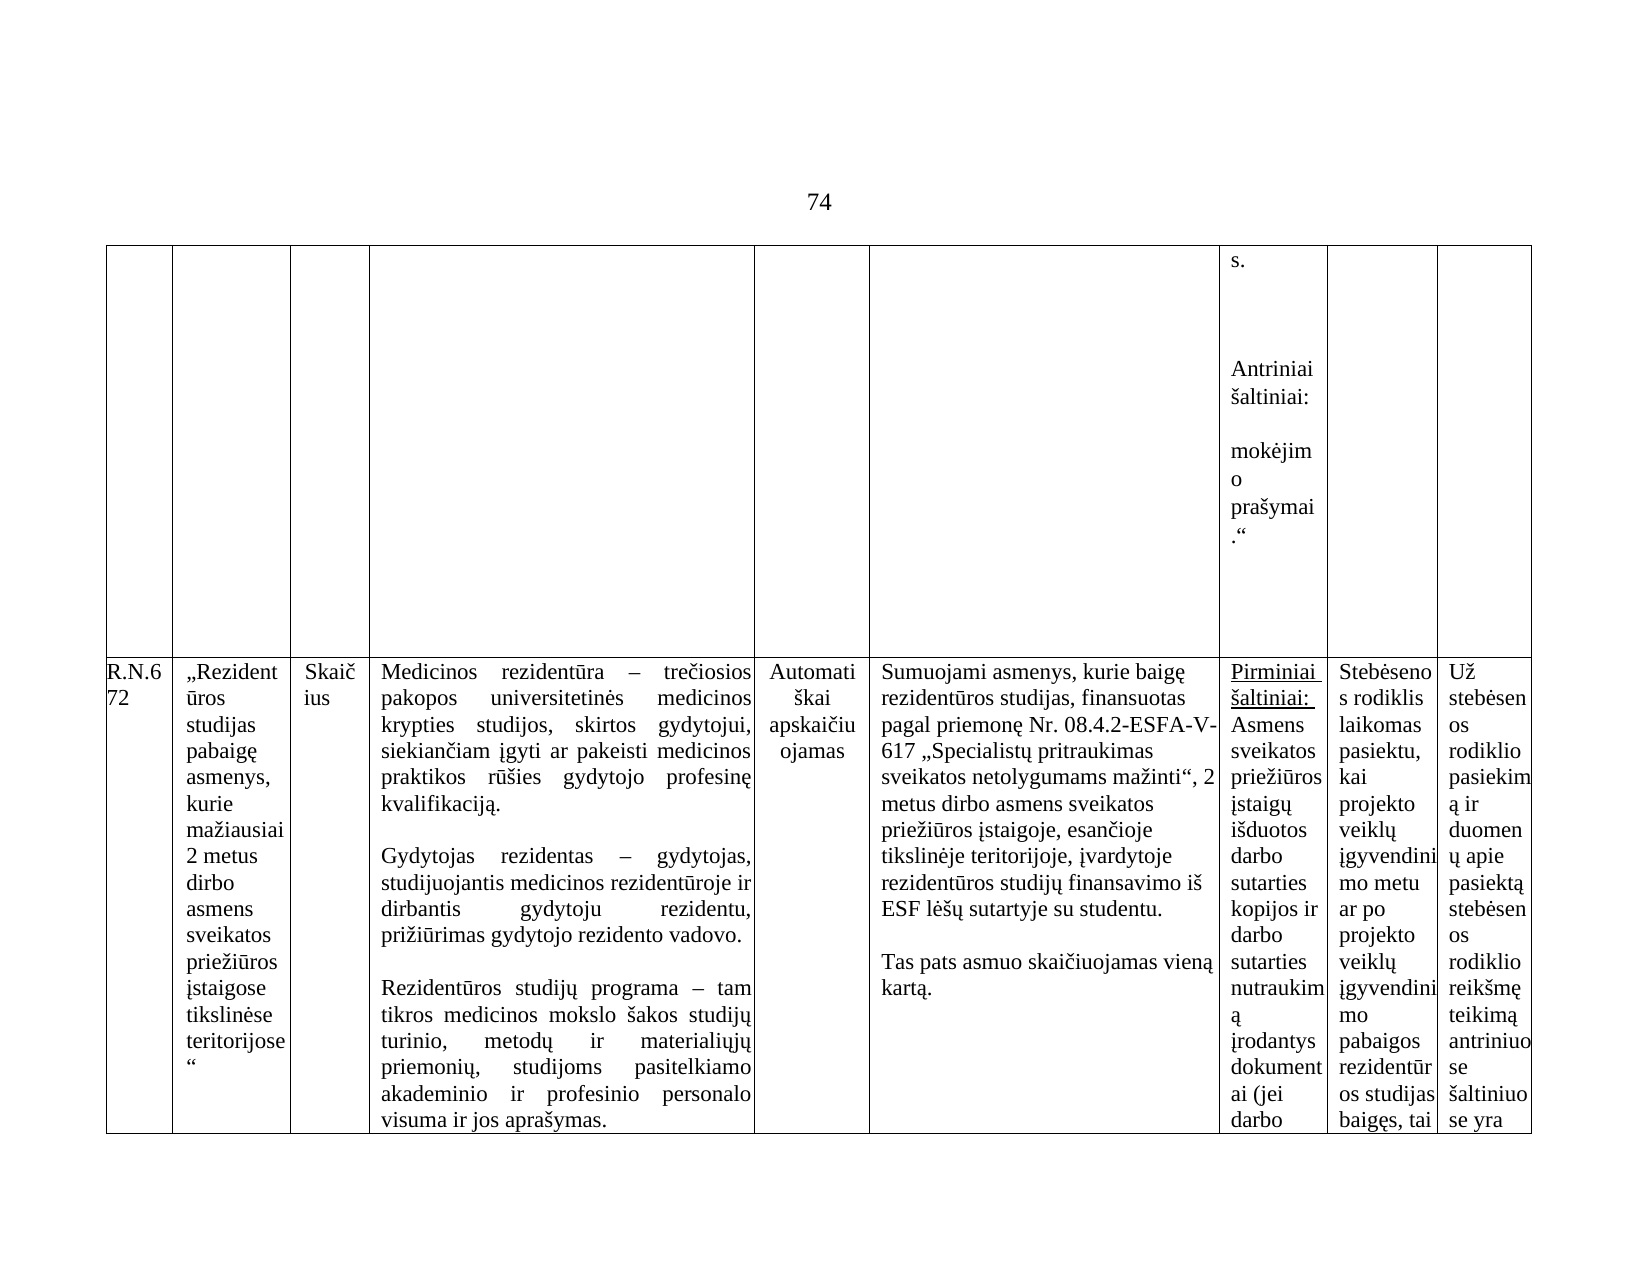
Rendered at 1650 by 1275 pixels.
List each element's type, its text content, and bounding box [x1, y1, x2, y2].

table_cell [1328, 246, 1437, 657]
table_cell Skaičius [291, 658, 369, 1132]
table_cell [173, 246, 290, 657]
table_cell R.N.672 [107, 658, 172, 1132]
table_cell [370, 246, 754, 657]
table_cell [1438, 246, 1531, 657]
table_cell Sumuojami asmenys, kurie baigę rezidentūros studijas, finansuotas pagal priemonę Nr. 08.4.2-ESFA-V-617 „Specialistų pritraukimas sveikatos netolygumams mažinti“, 2 metus dirbo asmens sveikatos priežiūros įstaigoje, esančioje tikslinėje teritorijoje, įvardytoje rezidentūros studijų finansavimo iš ESF lėšų sutartyje su studentu. Tas pats asmuo skaičiuojamas vieną kartą. [870, 658, 1219, 1132]
table_cell [755, 246, 869, 657]
table_cell s. Antriniai šaltiniai: mokėjimo prašymai.“ [1220, 246, 1327, 657]
table_cell Medicinos rezidentūra – trečiosios pakopos universitetinės medicinos krypties studijos, skirtos gydytojui, siekiančiam įgyti ar pakeisti medicinos praktikos rūšies gydytojo profesinę kvalifikaciją. Gydytojas rezidentas – gydytojas, studijuojantis medicinos rezidentūroje ir dirbantis gydytoju rezidentu, prižiūrimas gydytojo rezidento vadovo. Rezidentūros studijų programa – tam tikros medicinos mokslo šakos studijų turinio, metodų ir materialiųjų priemonių, studijoms pasitelkiamo akademinio ir profesinio personalo visuma ir jos aprašymas. [370, 658, 754, 1132]
table_cell „Rezidentūros studijas pabaigę asmenys, kurie mažiausiai 2 metus dirbo asmens sveikatos priežiūros įstaigose tikslinėse teritorijose“ [173, 658, 290, 1132]
table_cell Už stebėsenos rodiklio pasiekimą ir duomenų apie pasiektą stebėsenos rodiklio reikšmę teikimą antriniuose šaltiniuose yra [1438, 658, 1531, 1132]
table_cell [870, 246, 1219, 657]
table_cell [291, 246, 369, 657]
table_cell Pirminiai šaltiniai: Asmens sveikatos priežiūros įstaigų išduotos darbo sutarties kopijos ir darbo sutarties nutraukimą įrodantys dokumentai (jei darbo [1220, 658, 1327, 1132]
table_cell [107, 246, 172, 657]
table_cell Stebėsenos rodiklis laikomas pasiektu, kai projekto veiklų įgyvendinimo metu ar po projekto veiklų įgyvendinimo pabaigos rezidentūros studijas baigęs, tai [1328, 658, 1437, 1132]
table_cell Automatiškai apskaičiuojamas [755, 658, 869, 1132]
